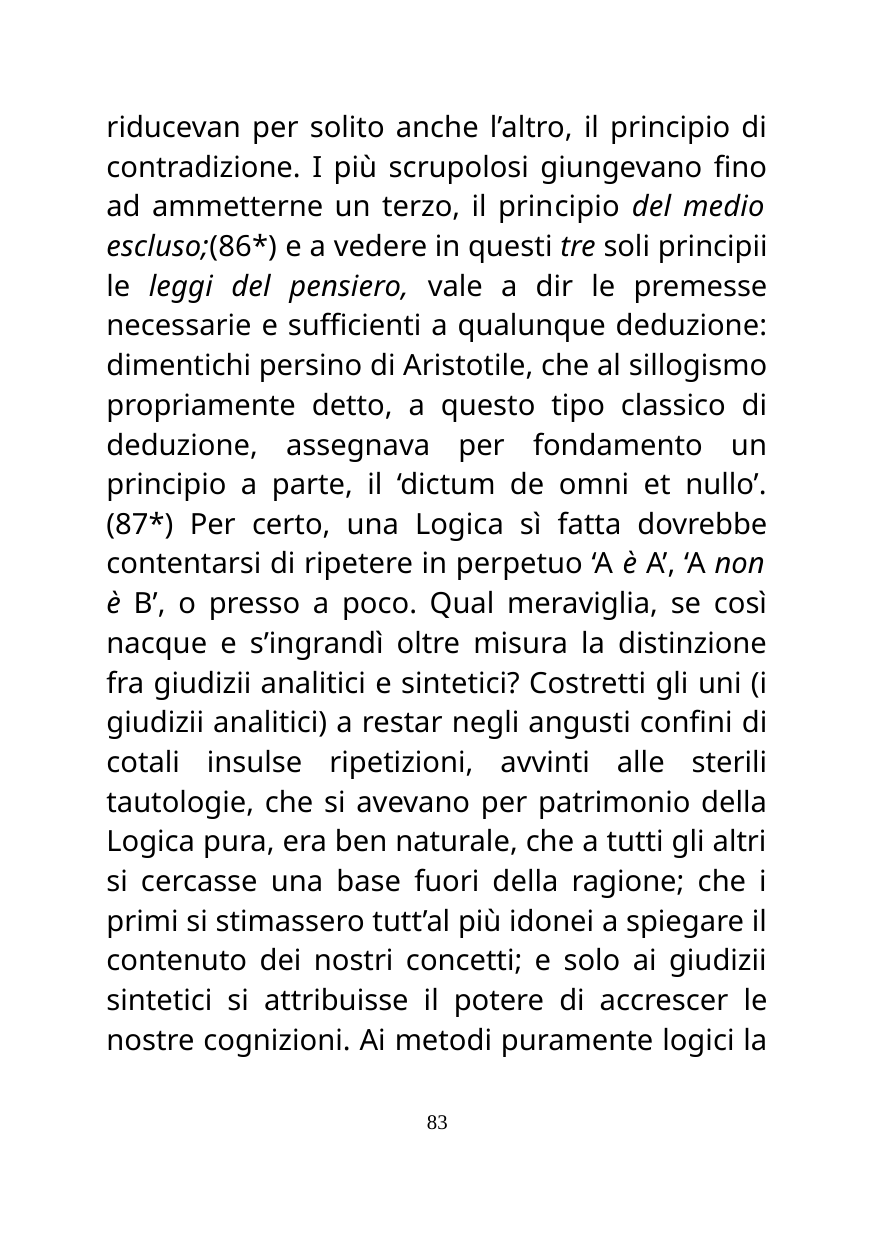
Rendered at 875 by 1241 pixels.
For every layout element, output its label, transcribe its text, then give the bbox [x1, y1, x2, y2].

text riducevan per solito anche l’altro, il principio di contradizione. I più scrupolosi giungevano fino ad ammetterne un terzo, il principio del medio escluso;(86*) e a vedere in questi tre soli principii le leggi del pensiero, vale a dir le premesse necessarie e sufficienti a qualunque deduzione: dimentichi persino di Aristotile, che al sillogismo propriamente detto, a questo tipo classico di deduzione, assegnava per fondamento un principio a parte, il ‘dictum de omni et nullo’.(87*) Per certo, una Logica sì fatta dovrebbe contentarsi di ripetere in perpetuo ‘A è A’, ‘A non è B’, o presso a poco. Qual meraviglia, se così nacque e s’ingrandì oltre misura la distinzione fra giudizii analitici e sintetici? Costretti gli uni (i giudizii analitici) a restar negli angusti confini di cotali insulse ripetizioni, avvinti alle sterili tautologie, che si avevano per patrimonio della Logica pura, era ben naturale, che a tutti gli altri si cercasse una base fuori della ragione; che i primi si stimassero tutt’al più idonei a spiegare il contenuto dei nostri concetti; e solo ai giudizii sintetici si attribuisse il potere di accrescer le nostre cognizioni. Ai metodi puramente logici la [106, 106, 768, 1059]
